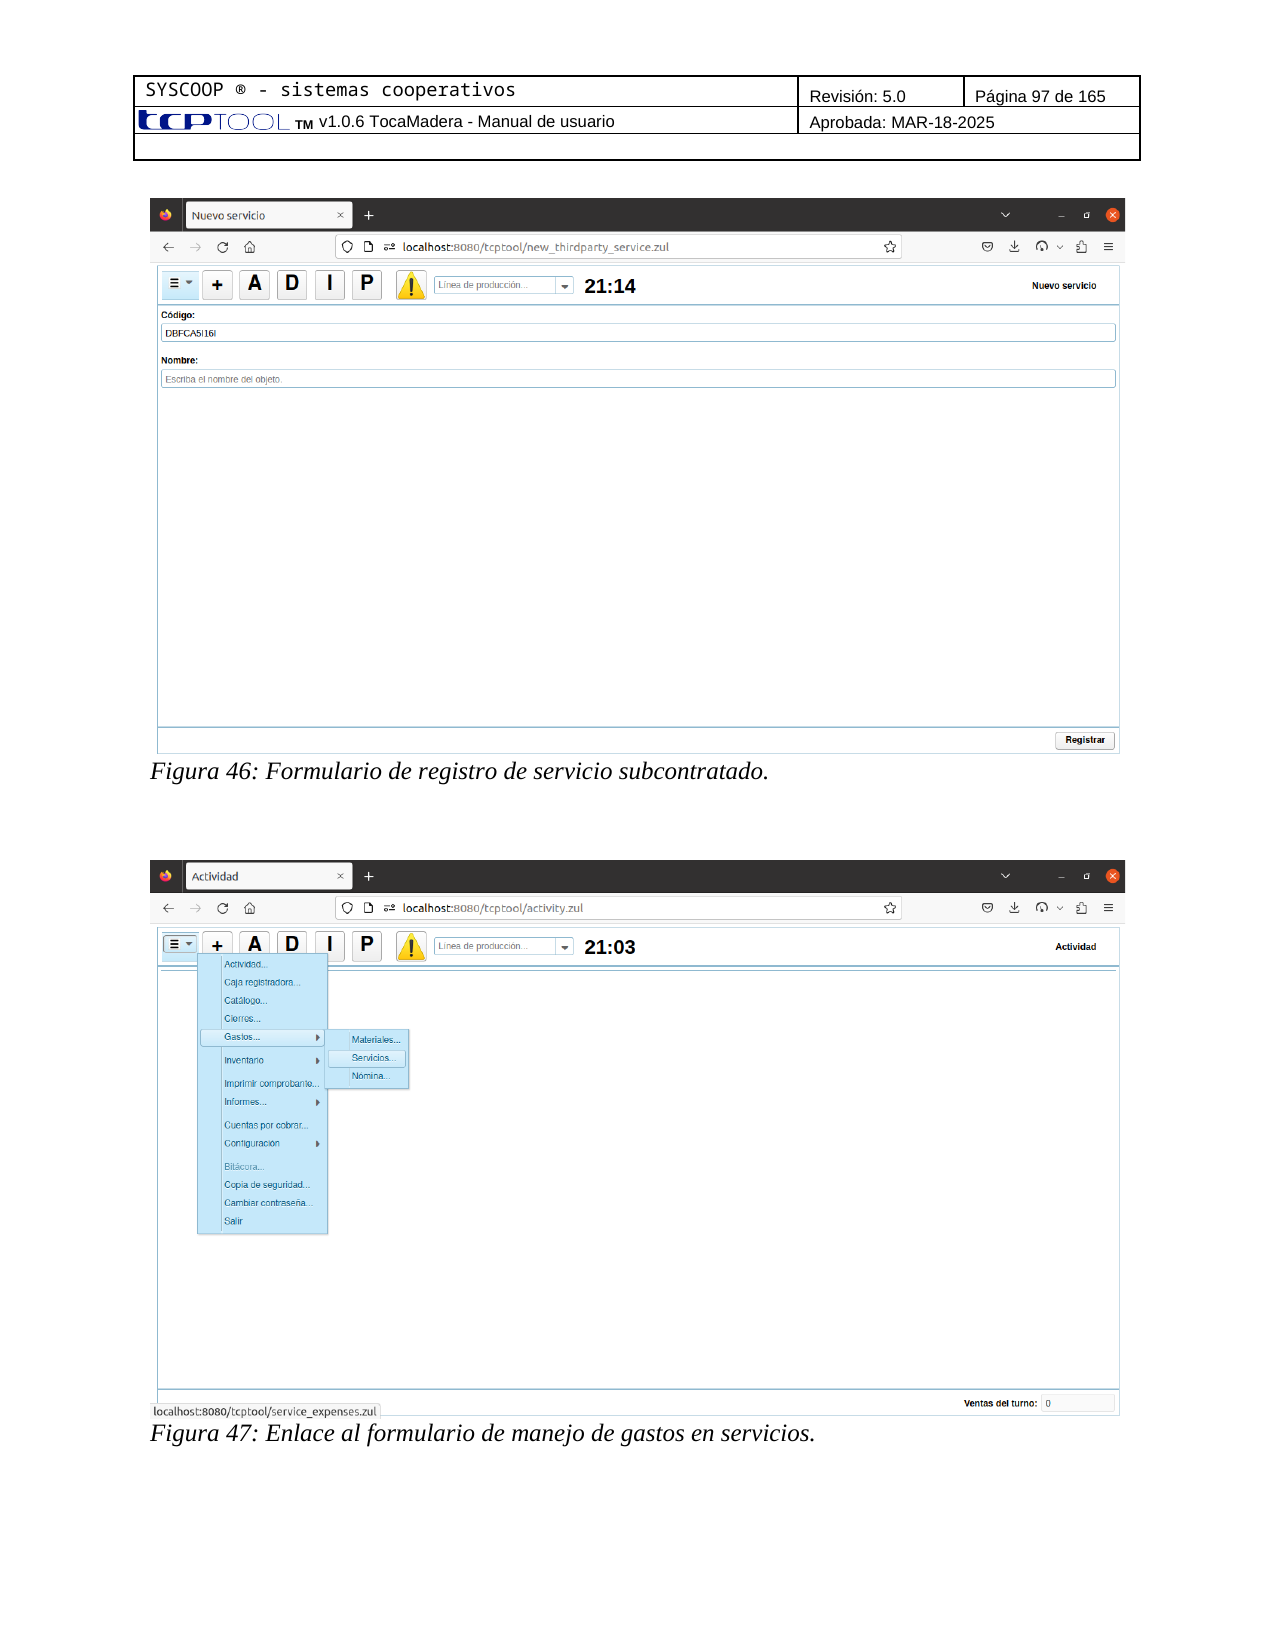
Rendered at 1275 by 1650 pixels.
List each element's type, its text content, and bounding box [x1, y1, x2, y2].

picture [138, 110, 290, 130]
text Figura 46: Formulario de registro de servicio subcontratado. [150, 757, 1125, 785]
text Figura 47: Enlace al formulario de manejo de gastos en servicios. [150, 1419, 1125, 1447]
picture [150, 860, 1125, 1419]
picture [150, 198, 1125, 757]
